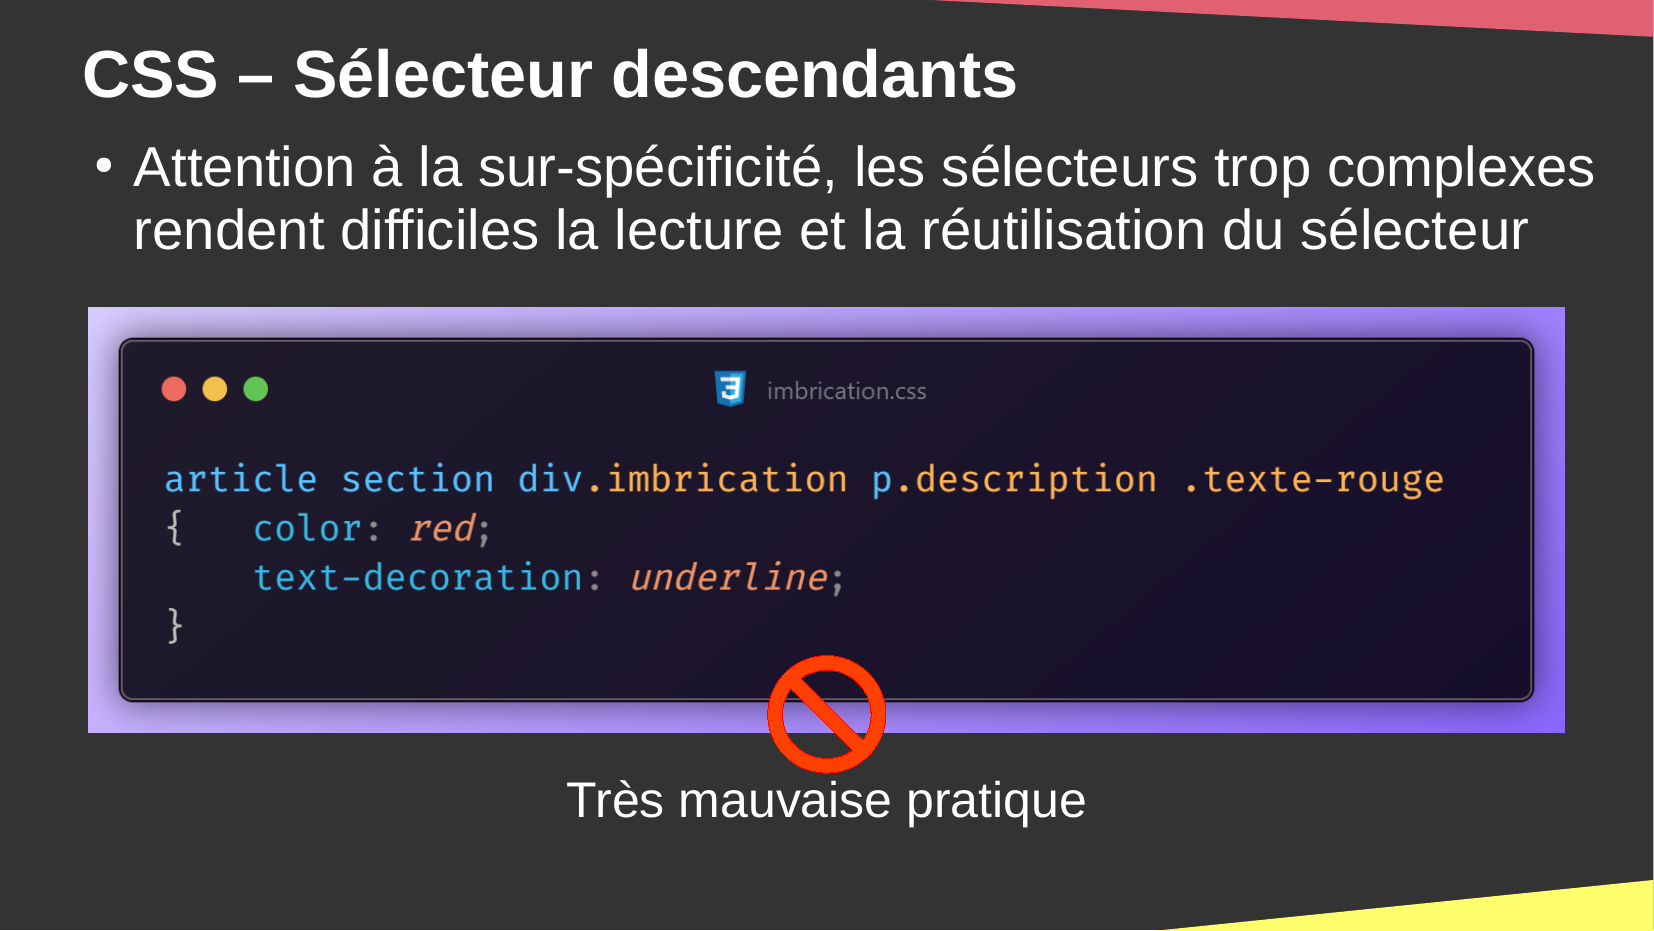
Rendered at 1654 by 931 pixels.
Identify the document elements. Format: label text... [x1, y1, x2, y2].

text_box [930, 0, 1654, 37]
title Très mauvaise pratique [526, 772, 1128, 833]
title CSS – Sélecteur descendants [82, 37, 1571, 122]
list Attention à la sur-spécificité, les sélecteurs trop complexes rendent difficiles la lecture et la réutilisation du sélecteur [80, 135, 1605, 304]
picture [802, 671, 871, 733]
text_box [1152, 879, 1654, 931]
picture [88, 307, 1565, 733]
picture [783, 690, 834, 733]
text_box [767, 655, 886, 774]
